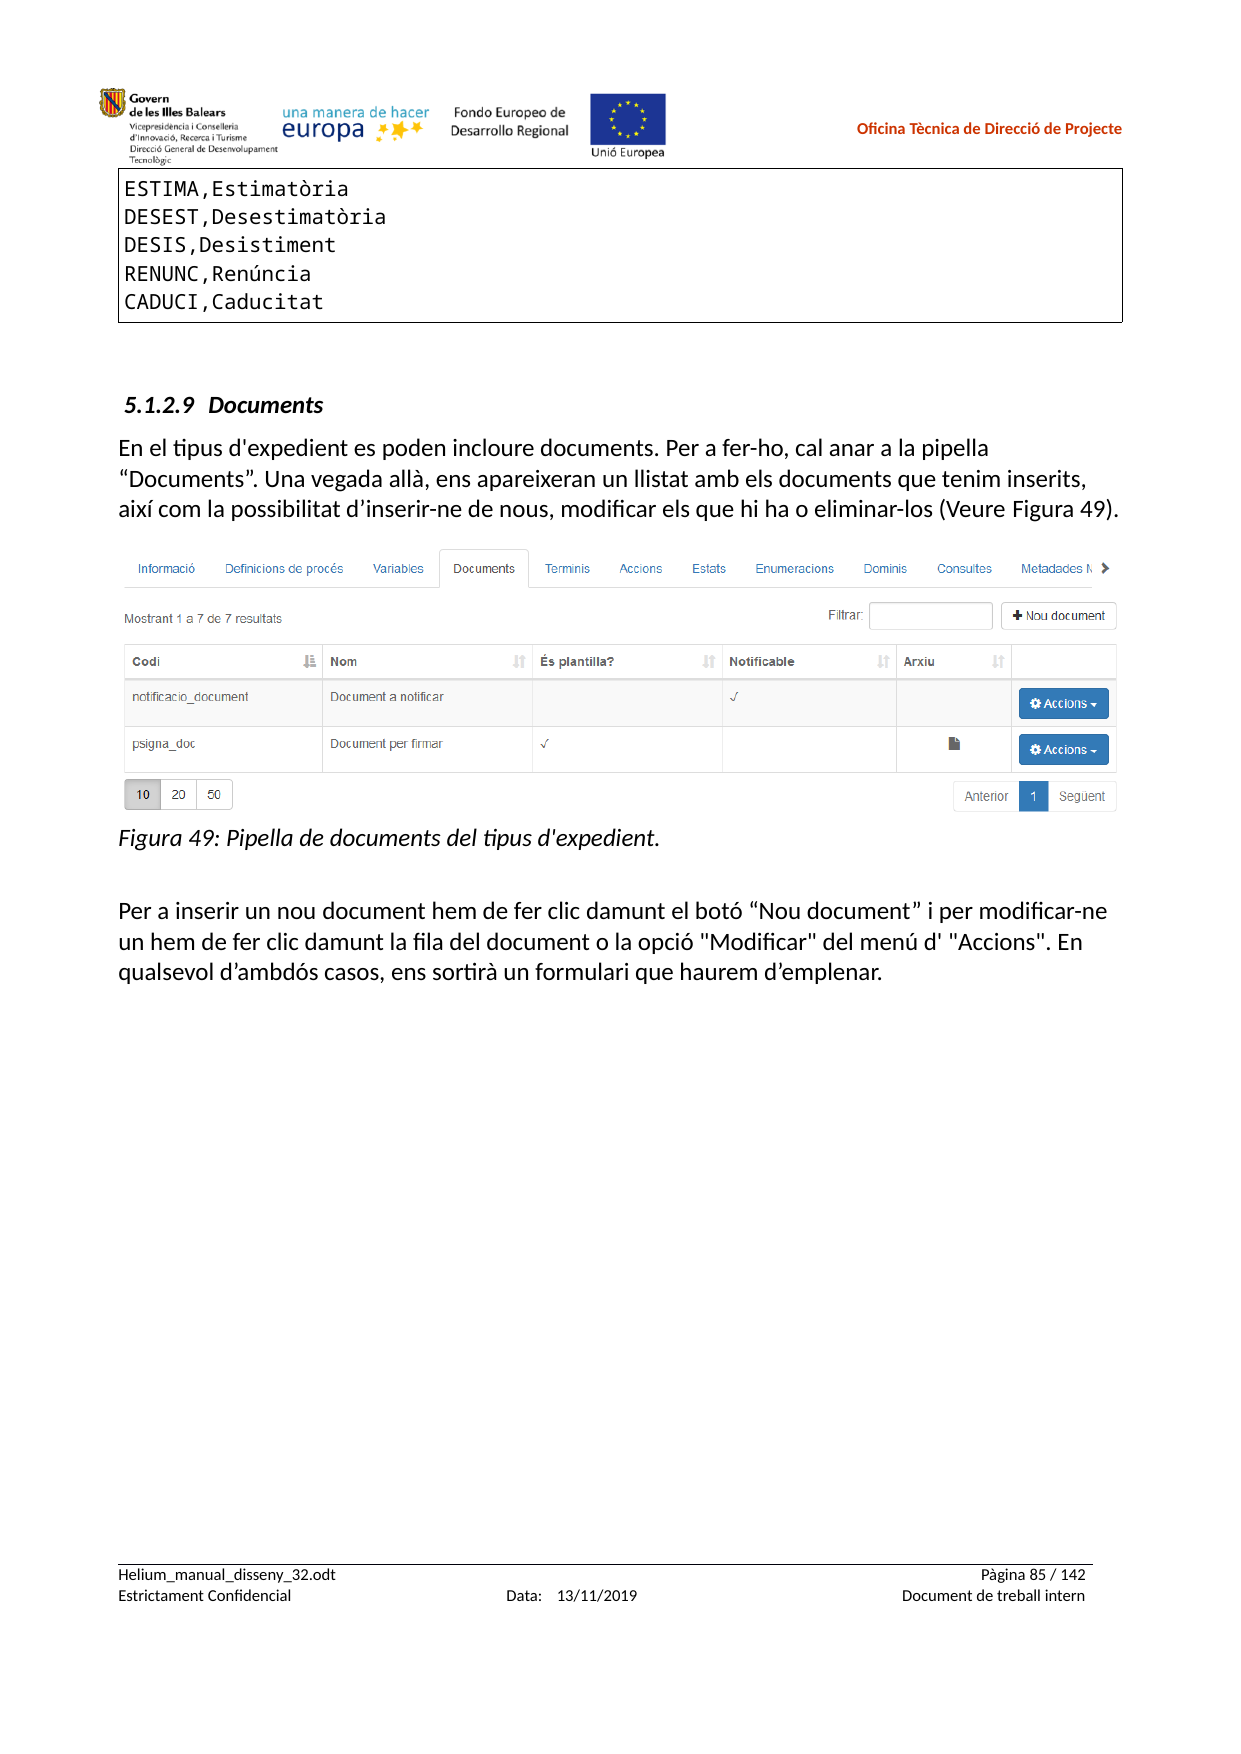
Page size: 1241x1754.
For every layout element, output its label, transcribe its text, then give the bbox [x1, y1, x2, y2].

picture [118, 549, 1123, 822]
subtitle Documents [118, 390, 1122, 420]
text En el tipus d'expedient es poden incloure documents. Per a fer-ho, cal anar a la pipella “Documents”. Una vegada allà, ens apareixeran un llistat amb els documents que tenim inserits, així com la possibilitat d’inserir-ne de nous, modificar els que hi ha o eliminar-los (Veure Figura 49). [118, 433, 1122, 524]
table_header ESTIMA,Estimatòria DESEST,Desestimatòria DESIS,Desistiment RENUNC,Renúncia CADUCI,Caducitat [119, 169, 1122, 322]
text Per a inserir un nou document hem de fer clic damunt el botó “Nou document” i per modificar-ne un hem de fer clic damunt la fila del document o la opció "Modificar" del menú d' "Accions". En qualsevol d’ambdós casos, ens sortirà un formulari que haurem d’emplenar. [118, 895, 1122, 987]
text Figura 49: Pipella de documents del tipus d'expedient. [118, 822, 1122, 852]
picture [99, 87, 668, 166]
